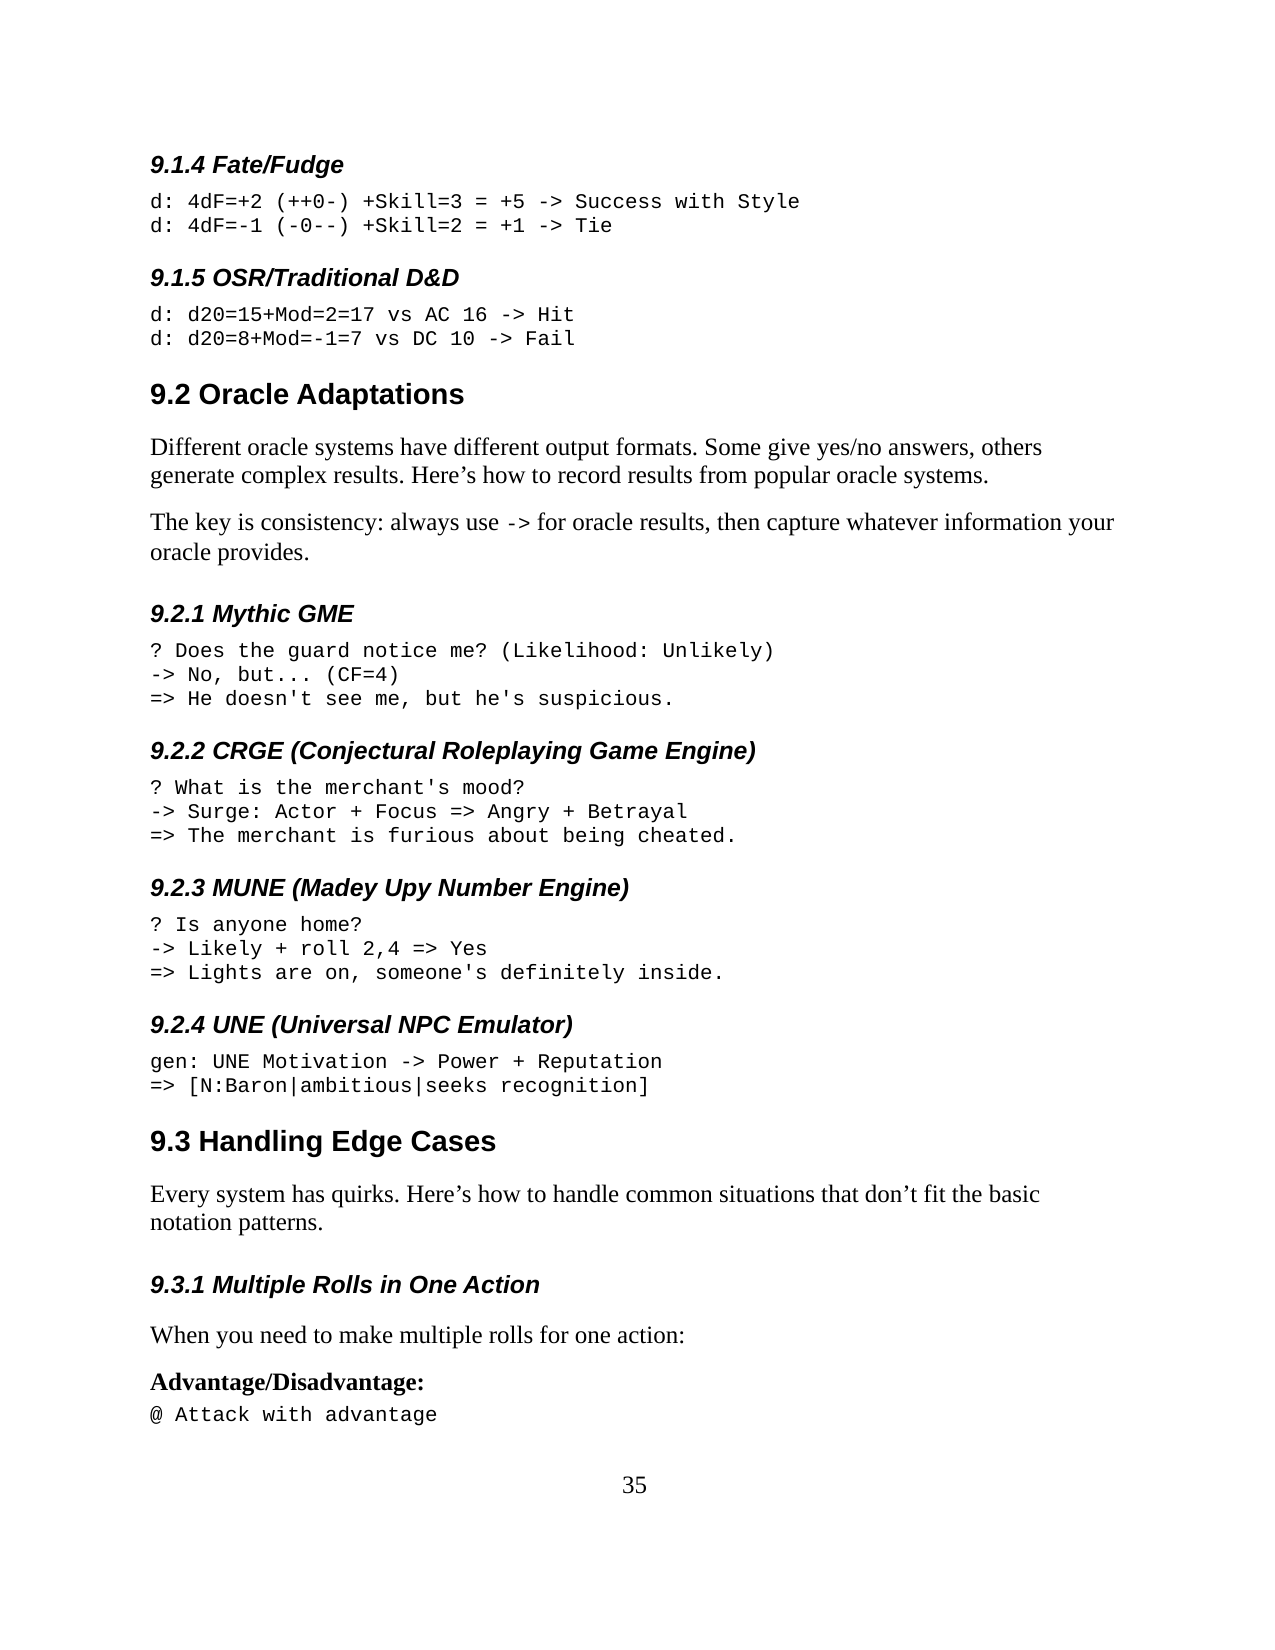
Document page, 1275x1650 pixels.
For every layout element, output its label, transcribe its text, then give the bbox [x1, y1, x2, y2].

text => He doesn't see me, but he's suspicious. [150, 688, 1125, 711]
text The key is consistency: always use -> for oracle results, then capture whatever information your oracle provides. [150, 507, 1125, 565]
subtitle 9.2.1 Mythic GME [150, 599, 1125, 628]
text -> Likely + roll 2,4 => Yes [150, 938, 1125, 962]
text Advantage/Disadvantage: [150, 1367, 1125, 1396]
subtitle 9.1.5 OSR/Traditional D&D [150, 263, 1125, 292]
text -> No, but... (CF=4) [150, 664, 1125, 688]
text ? What is the merchant's mood? [150, 777, 1125, 801]
subtitle 9.2.3 MUNE (Madey Upy Number Engine) [150, 873, 1125, 902]
text Every system has quirks. Here’s how to handle common situations that don’t fit the basic notation patterns. [150, 1179, 1125, 1236]
text ? Is anyone home? [150, 914, 1125, 938]
text When you need to make multiple rolls for one action: [150, 1320, 1125, 1349]
text => The merchant is furious about being cheated. [150, 825, 1125, 848]
text -> Surge: Actor + Focus => Angry + Betrayal [150, 801, 1125, 825]
subtitle 9.2.4 UNE (Universal NPC Emulator) [150, 1010, 1125, 1039]
subtitle 9.3.1 Multiple Rolls in One Action [150, 1270, 1125, 1299]
text d: 4dF=-1 (-0--) +Skill=2 = +1 -> Tie [150, 215, 1125, 238]
subtitle 9.3 Handling Edge Cases [150, 1124, 1125, 1157]
subtitle 9.2.2 CRGE (Conjectural Roleplaying Game Engine) [150, 736, 1125, 765]
subtitle 9.1.4 Fate/Fudge [150, 150, 1125, 178]
text d: d20=8+Mod=-1=7 vs DC 10 -> Fail [150, 328, 1125, 352]
text Different oracle systems have different output formats. Some give yes/no answers, others generate complex results. Here’s how to record results from popular oracle systems. [150, 432, 1125, 489]
text @ Attack with advantage [150, 1404, 1125, 1428]
subtitle 9.2 Oracle Adaptations [150, 377, 1125, 410]
text => Lights are on, someone's definitely inside. [150, 962, 1125, 985]
text d: d20=15+Mod=2=17 vs AC 16 -> Hit [150, 304, 1125, 328]
text gen: UNE Motivation -> Power + Reputation [150, 1051, 1125, 1075]
text => [N:Baron|ambitious|seeks recognition] [150, 1075, 1125, 1099]
text d: 4dF=+2 (++0-) +Skill=3 = +5 -> Success with Style [150, 191, 1125, 215]
text ? Does the guard notice me? (Likelihood: Unlikely) [150, 640, 1125, 664]
